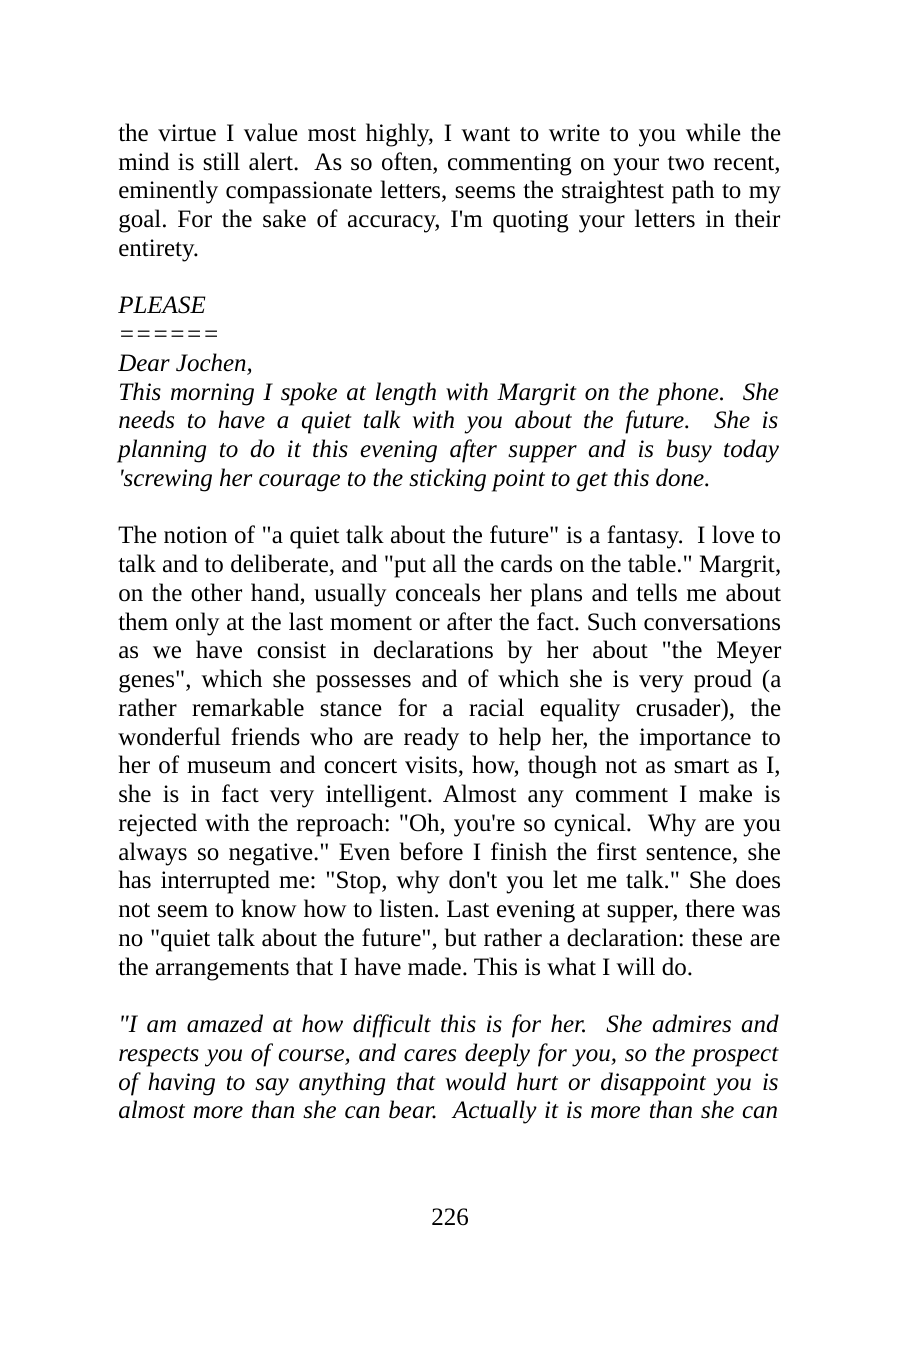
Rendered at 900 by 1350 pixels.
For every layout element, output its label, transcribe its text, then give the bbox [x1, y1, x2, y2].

text This morning I spoke at length with Margrit on the phone. She needs to have a quiet talk with you about the future. She is planning to do it this evening after supper and is busy today 'screwing her courage to the sticking point to get this done. [118, 377, 782, 492]
text "I am amazed at how difficult this is for her. She admires and respects you of course, and cares deeply for you, so the prospect of having to say anything that would hurt or disappoint you is almost more than she can bear. Actually it is more than she can [118, 1009, 782, 1124]
text The notion of "a quiet talk about the future" is a fantasy. I love to talk and to deliberate, and "put all the cards on the table." Margrit, on the other hand, usually conceals her plans and tells me about them only at the last moment or after the fact. Such conversations as we have consist in declarations by her about "the Meyer genes", which she possesses and of which she is very proud (a rather remarkable stance for a racial equality crusader), the wonderful friends who are ready to help her, the importance to her of museum and concert visits, how, though not as smart as I, she is in fact very intelligent. Almost any comment I make is rejected with the reproach: "Oh, you're so cynical. Why are you always so negative." Even before I finish the first sentence, she has interrupted me: "Stop, why don't you let me talk." She does not seem to know how to listen. Last evening at supper, there was no "quiet talk about the future", but rather a declaration: these are the arrangements that I have made. This is what I will do. [118, 521, 782, 981]
text ====== [118, 319, 782, 348]
text PLEASE [118, 291, 782, 319]
text the virtue I value most highly, I want to write to you while the mind is still alert. As so often, commenting on your two recent, eminently compassionate letters, seems the straightest path to my goal. For the sake of accuracy, I'm quoting your letters in their entirety. [118, 118, 782, 262]
text Dear Jochen, [118, 348, 782, 377]
